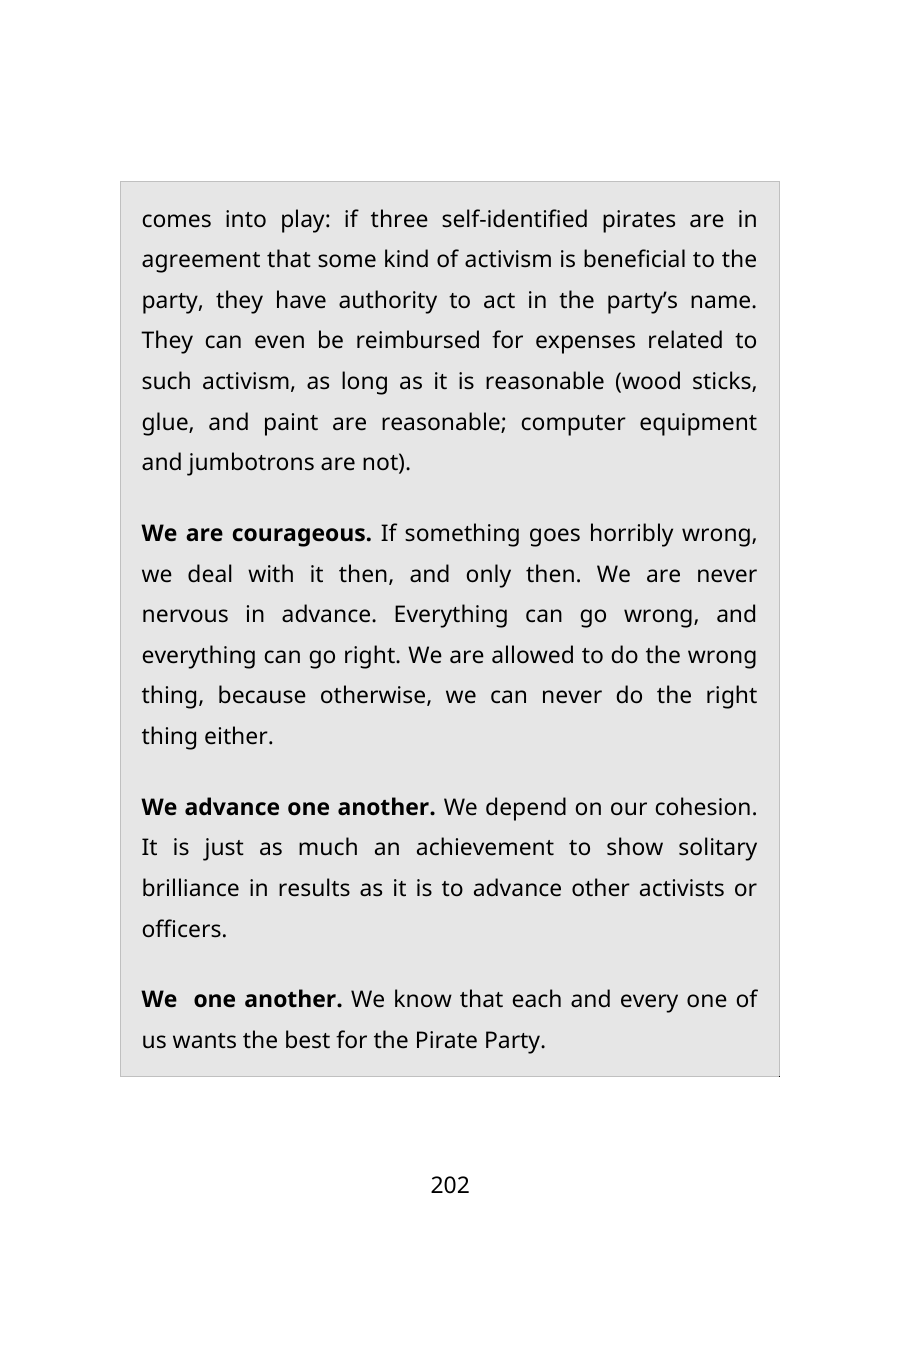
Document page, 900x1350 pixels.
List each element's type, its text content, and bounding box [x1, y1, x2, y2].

text We are courageous. If something goes horribly wrong, we deal with it then, and only then. We are never nervous in advance. Everything can go wrong, and everything can go right. We are allowed to do the wrong thing, because otherwise, we can never do the right thing either. [121, 496, 779, 751]
text We advance one another. We depend on our cohesion. It is just as much an achievement to show solitary brilliance in results as it is to advance other activists or officers. [121, 769, 779, 944]
text We one another. We know that each and every one of us wants the best for the Pirate Party. [121, 962, 779, 1076]
text comes into play: if three self-identified pirates are in agreement that some kind of activism is beneficial to the party, they have authority to act in the party’s name. They can even be reimbursed for expenses related to such activism, as long as it is reasonable (wood sticks, glue, and paint are reasonable; computer equipment and jumbotrons are not). [121, 182, 779, 478]
